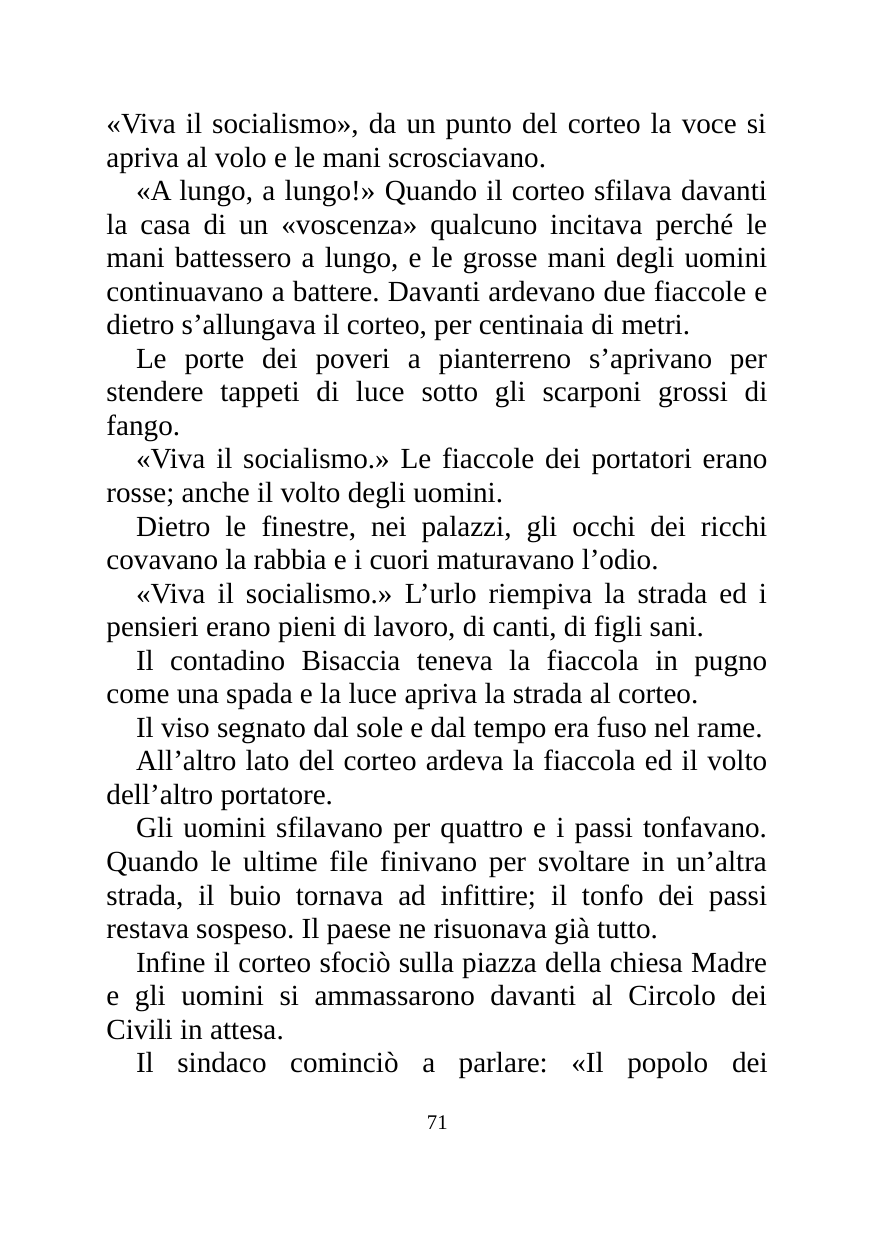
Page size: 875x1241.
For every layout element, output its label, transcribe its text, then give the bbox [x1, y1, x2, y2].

text Il contadino Bisaccia teneva la fiaccola in pugno come una spada e la luce apriva la strada al corteo. [106, 643, 768, 710]
text Dietro le finestre, nei palazzi, gli occhi dei ricchi covavano la rabbia e i cuori maturavano l’odio. [106, 509, 768, 576]
text «Viva il socialismo.» L’urlo riempiva la strada ed i pensieri erano pieni di lavoro, di canti, di figli sani. [106, 576, 768, 643]
text «Viva il socialismo», da un punto del corteo la voce si apriva al volo e le mani scrosciavano. [106, 106, 768, 173]
text All’altro lato del corteo ardeva la fiaccola ed il volto dell’altro portatore. [106, 743, 768, 811]
text Gli uomini sfilavano per quattro e i passi tonfavano. Quando le ultime file finivano per svoltare in un’altra strada, il buio tornava ad infittire; il tonfo dei passi restava sospeso. Il paese ne risuonava già tutto. [106, 811, 768, 945]
text Infine il corteo sfociò sulla piazza della chiesa Madre e gli uomini si ammassarono davanti al Circolo dei Civili in attesa. [106, 945, 768, 1045]
text «Viva il socialismo.» Le fiaccole dei portatori erano rosse; anche il volto degli uomini. [106, 442, 768, 509]
text «A lungo, a lungo!» Quando il corteo sfilava davanti la casa di un «voscenza» qualcuno incitava perché le mani battessero a lungo, e le grosse mani degli uomini continuavano a battere. Davanti ardevano due fiaccole e dietro s’allungava il corteo, per centinaia di metri. [106, 173, 768, 341]
text Le porte dei poveri a pianterreno s’aprivano per stendere tappeti di luce sotto gli scarponi grossi di fango. [106, 341, 768, 442]
text Il viso segnato dal sole e dal tempo era fuso nel rame. [106, 710, 768, 743]
text Il sindaco cominciò a parlare: «Il popolo dei [106, 1045, 768, 1079]
